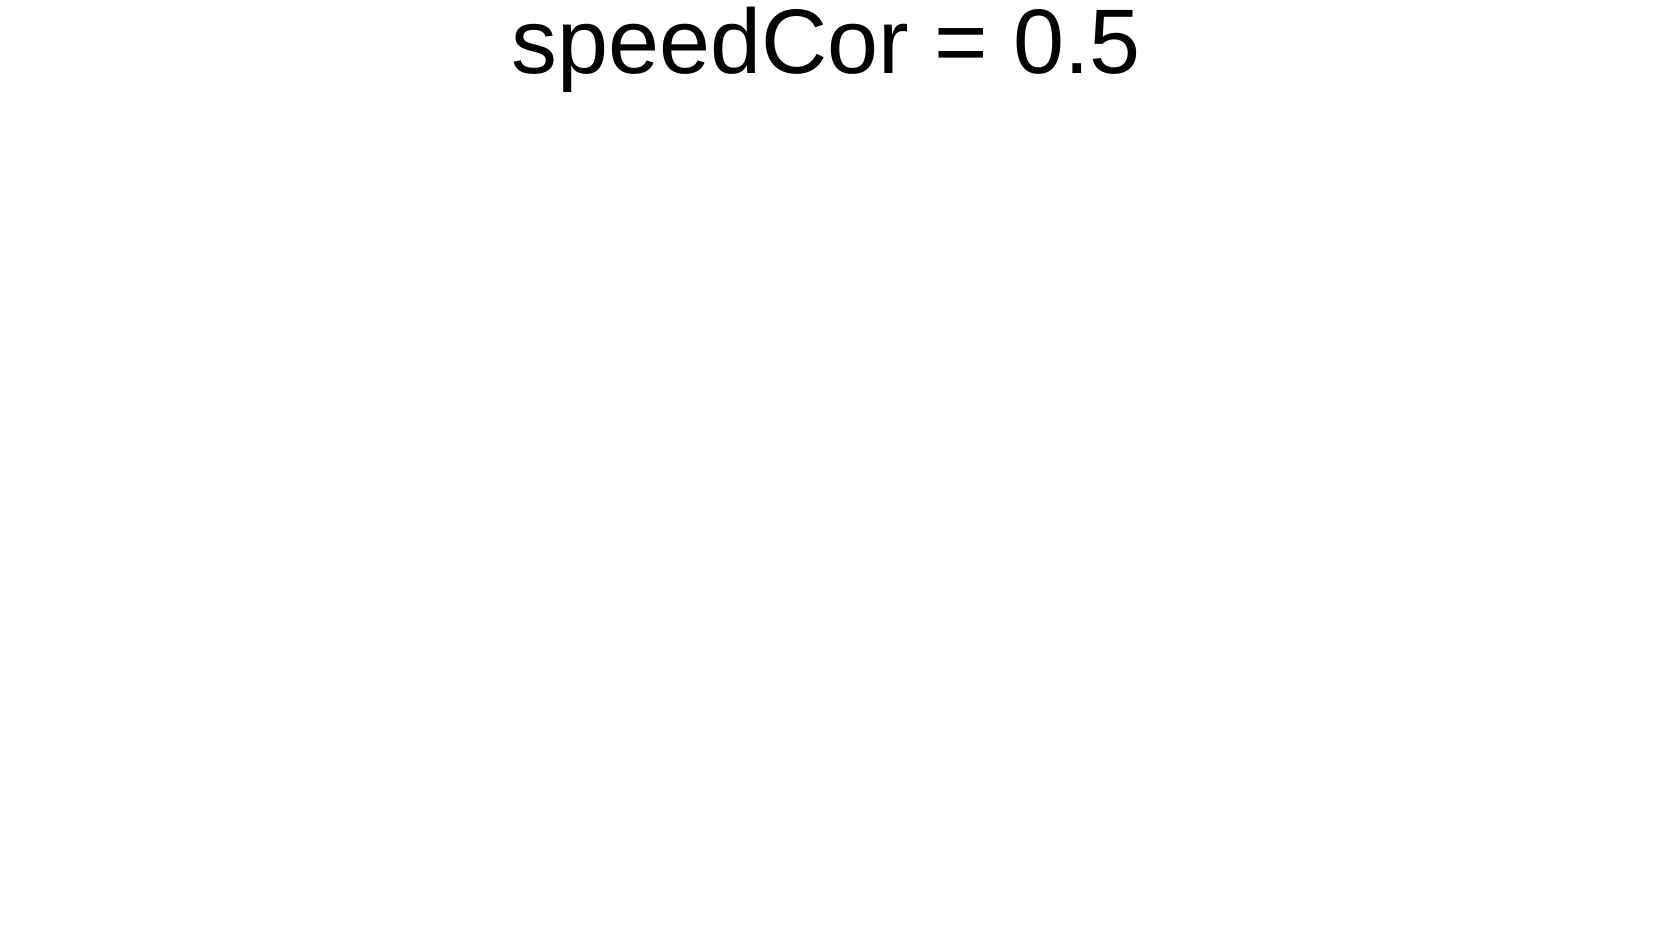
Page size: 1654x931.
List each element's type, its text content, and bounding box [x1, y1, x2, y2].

title speedCor = 0.5 [82, 0, 1571, 120]
